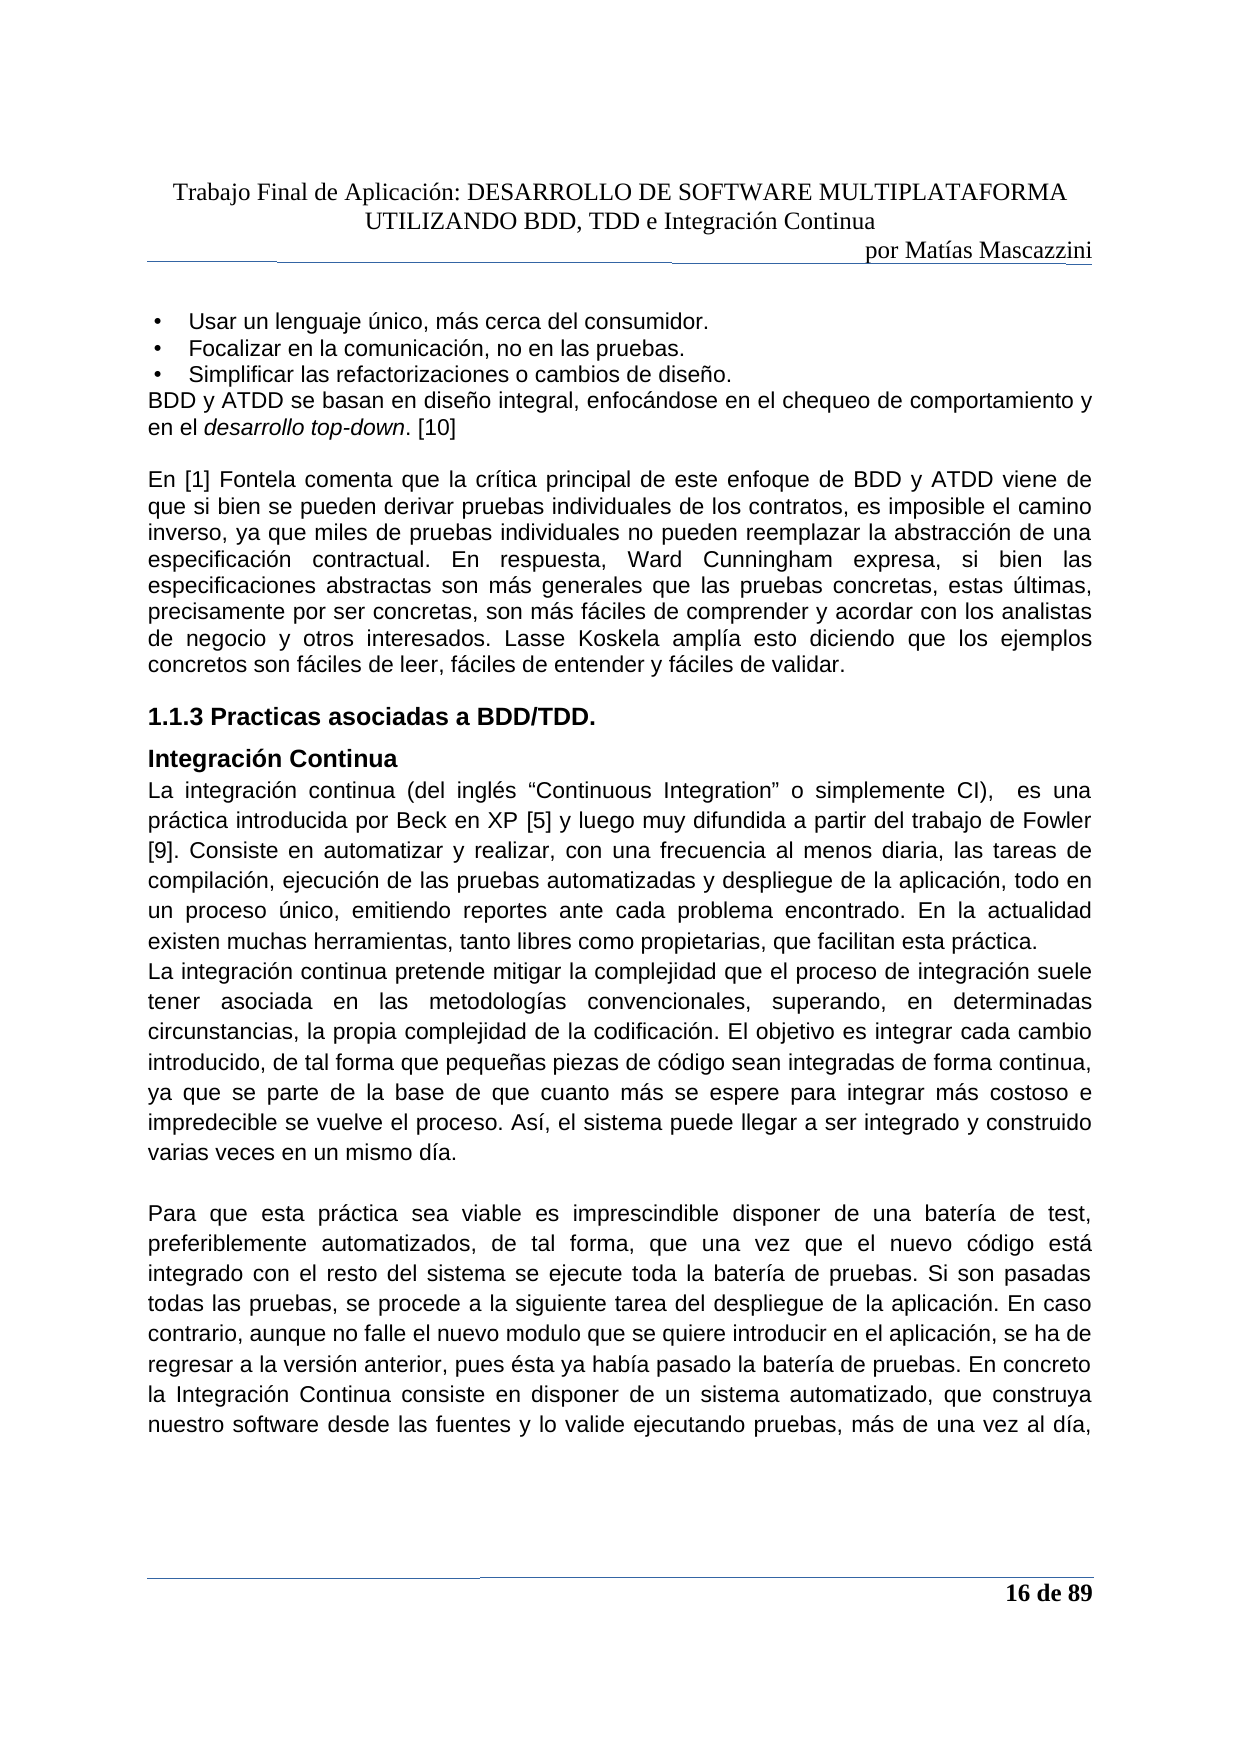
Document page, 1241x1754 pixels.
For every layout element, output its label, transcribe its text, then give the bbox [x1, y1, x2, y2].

list Simplificar las refactorizaciones o cambios de diseño. [153, 361, 1093, 387]
text La integración continua pretende mitigar la complejidad que el proceso de integración suele tener asociada en las metodologías convencionales, superando, en determinadas circunstancias, la propia complejidad de la codificación. El objetivo es integrar cada cambio introducido, de tal forma que pequeñas piezas de código sean integradas de forma continua, ya que se parte de la base de que cuanto más se espere para integrar más costoso e impredecible se vuelve el proceso. Así, el sistema puede llegar a ser integrado y construido varias veces en un mismo día. [148, 958, 1093, 1165]
text En [1] Fontela comenta que la crítica principal de este enfoque de BDD y ATDD viene de que si bien se pueden derivar pruebas individuales de los contratos, es imposible el camino inverso, ya que miles de pruebas individuales no pueden reemplazar la abstracción de una especificación contractual. En respuesta, Ward Cunningham expresa, si bien las especificaciones abstractas son más generales que las pruebas concretas, estas últimas, precisamente por ser concretas, son más fáciles de comprender y acordar con los analistas de negocio y otros interesados. Lasse Koskela amplía esto diciendo que los ejemplos concretos son fáciles de leer, fáciles de entender y fáciles de validar. [148, 466, 1093, 677]
subtitle 1.1.3 Practicas asociadas a BDD/TDD. [148, 702, 1093, 731]
list Focalizar en la comunicación, no en las pruebas. [153, 335, 1093, 361]
text La integración continua (del inglés “Continuous Integration” o simplemente CI), es una práctica introducida por Beck en XP [5] y luego muy difundida a partir del trabajo de Fowler [9]. Consiste en automatizar y realizar, con una frecuencia al menos diaria, las tareas de compilación, ejecución de las pruebas automatizadas y despliegue de la aplicación, todo en un proceso único, emitiendo reportes ante cada problema encontrado. En la actualidad existen muchas herramientas, tanto libres como propietarias, que facilitan esta práctica. [148, 777, 1093, 954]
list Usar un lenguaje único, más cerca del consumidor. [153, 308, 1093, 335]
text Para que esta práctica sea viable es imprescindible disponer de una batería de test, preferiblemente automatizados, de tal forma, que una vez que el nuevo código está integrado con el resto del sistema se ejecute toda la batería de pruebas. Si son pasadas todas las pruebas, se procede a la siguiente tarea del despliegue de la aplicación. En caso contrario, aunque no falle el nuevo modulo que se quiere introducir en el aplicación, se ha de regresar a la versión anterior, pues ésta ya había pasado la batería de pruebas. En concreto la Integración Continua consiste en disponer de un sistema automatizado, que construya nuestro software desde las fuentes y lo valide ejecutando pruebas, más de una vez al día, [148, 1199, 1093, 1437]
text BDD y ATDD se basan en diseño integral, enfocándose en el chequeo de comportamiento y en el desarrollo top-down. [10] [148, 387, 1093, 440]
text Integración Continua [148, 743, 1093, 772]
